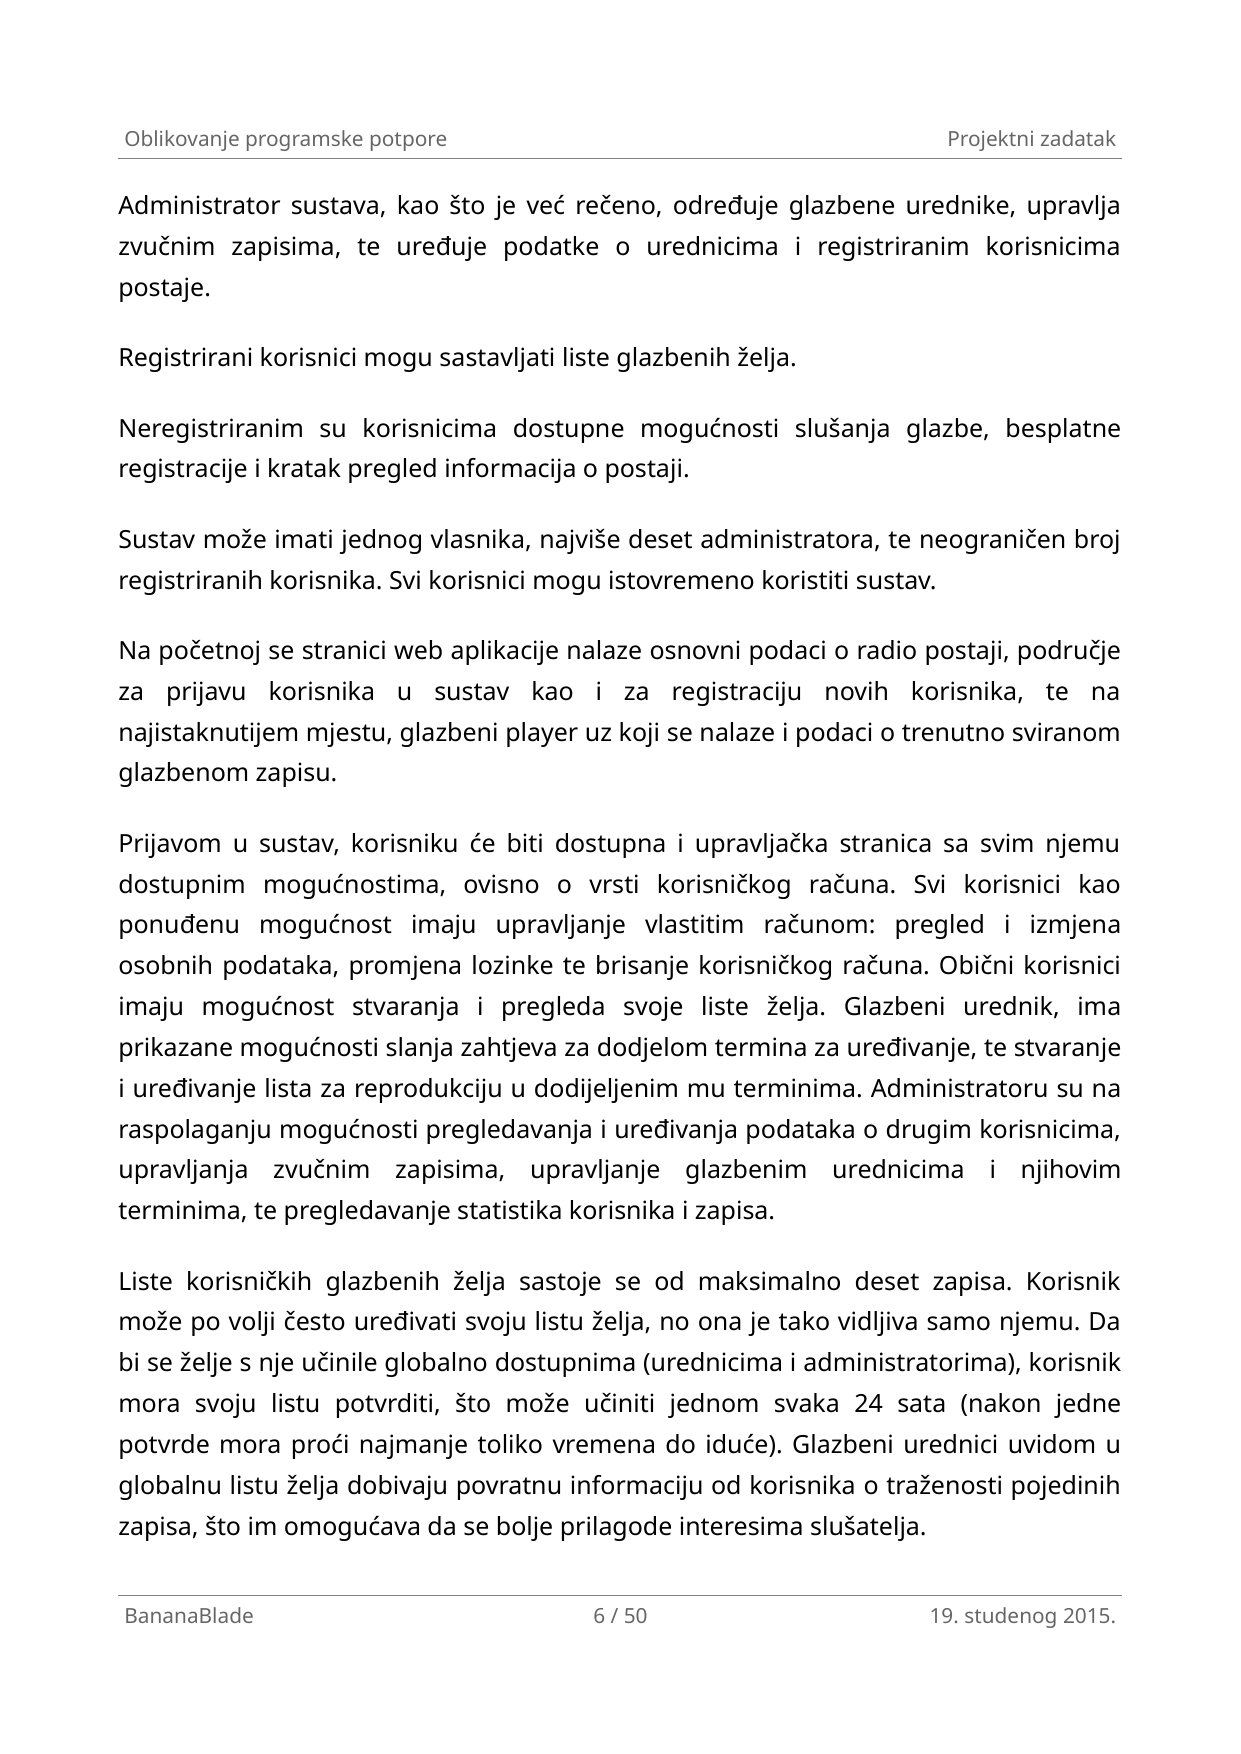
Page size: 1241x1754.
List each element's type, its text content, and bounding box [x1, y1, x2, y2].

text Liste korisničkih glazbenih želja sastoje se od maksimalno deset zapisa. Korisnik može po volji često uređivati svoju listu želja, no ona je tako vidljiva samo njemu. Da bi se želje s nje učinile globalno dostupnima (urednicima i administratorima), korisnik mora svoju listu potvrditi, što može učiniti jednom svaka 24 sata (nakon jedne potvrde mora proći najmanje toliko vremena do iduće). Glazbeni urednici uvidom u globalnu listu želja dobivaju povratnu informaciju od korisnika o traženosti pojedinih zapisa, što im omogućava da se bolje prilagode interesima slušatelja. [118, 1263, 1122, 1542]
text Neregistriranim su korisnicima dostupne mogućnosti slušanja glazbe, besplatne registracije i kratak pregled informacija o postaji. [118, 410, 1122, 485]
text Administrator sustava, kao što je već rečeno, određuje glazbene urednike, upravlja zvučnim zapisima, te uređuje podatke o urednicima i registriranim korisnicima postaje. [118, 188, 1122, 304]
text Prijavom u sustav, korisniku će biti dostupna i upravljačka stranica sa svim njemu dostupnim mogućnostima, ovisno o vrsti korisničkog računa. Svi korisnici kao ponuđenu mogućnost imaju upravljanje vlastitim računom: pregled i izmjena osobnih podataka, promjena lozinke te brisanje korisničkog računa. Obični korisnici imaju mogućnost stvaranja i pregleda svoje liste želja. Glazbeni urednik, ima prikazane mogućnosti slanja zahtjeva za dodjelom termina za uređivanje, te stvaranje i uređivanje lista za reprodukciju u dodijeljenim mu terminima. Administratoru su na raspolaganju mogućnosti pregledavanja i uređivanja podataka o drugim korisnicima, upravljanja zvučnim zapisima, upravljanje glazbenim urednicima i njihovim terminima, te pregledavanje statistika korisnika i zapisa. [118, 825, 1122, 1227]
text Na početnoj se stranici web aplikacije nalaze osnovni podaci o radio postaji, područje za prijavu korisnika u sustav kao i za registraciju novih korisnika, te na najistaknutijem mjestu, glazbeni player uz koji se nalaze i podaci o trenutno sviranom glazbenom zapisu. [118, 633, 1122, 789]
text Sustav može imati jednog vlasnika, najviše deset administratora, te neograničen broj registriranih korisnika. Svi korisnici mogu istovremeno koristiti sustav. [118, 521, 1122, 596]
text Registrirani korisnici mogu sastavljati liste glazbenih želja. [118, 340, 1122, 374]
